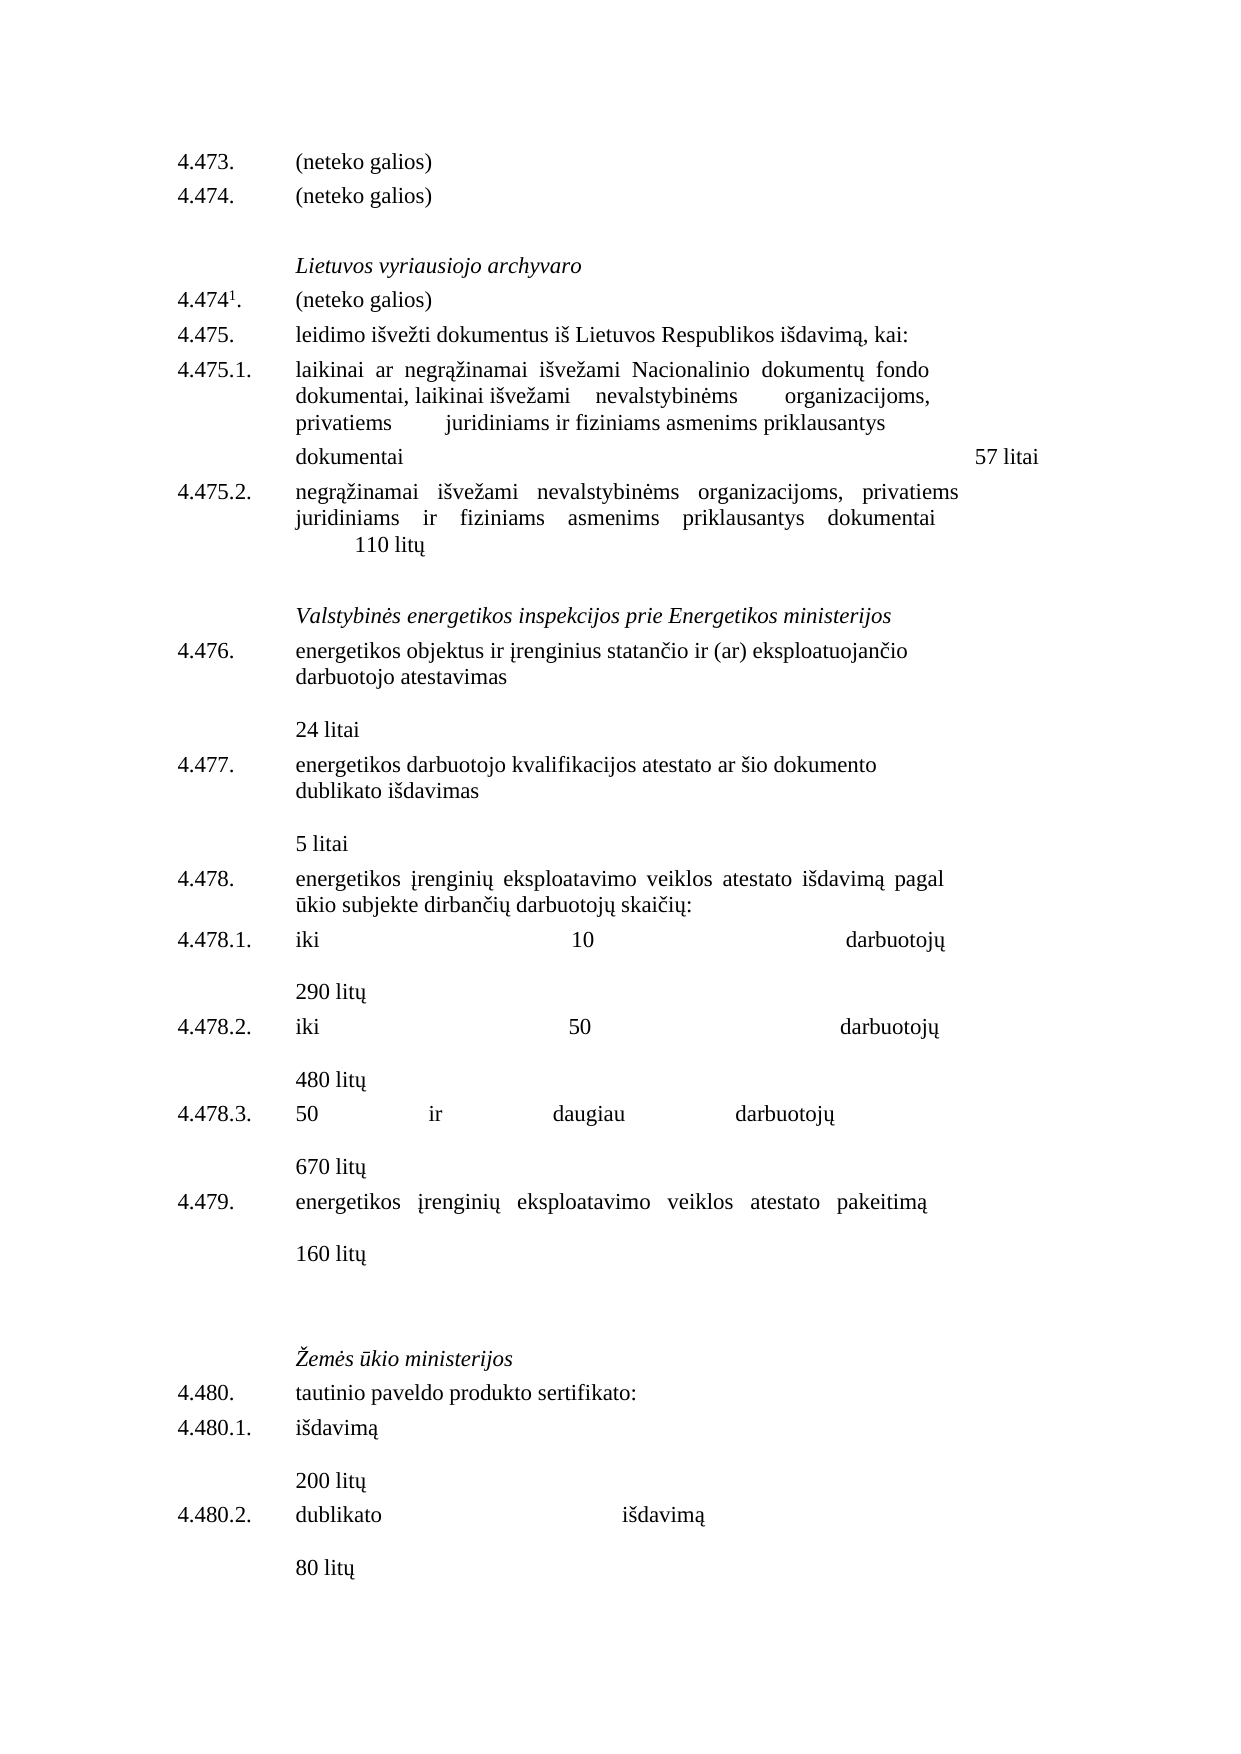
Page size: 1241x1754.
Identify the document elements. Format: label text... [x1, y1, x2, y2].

text dokumentai 57 litai [177, 443, 1122, 469]
text Žemės ūkio ministerijos [295, 1344, 974, 1371]
text 4.480.1. išdavimą 200 litų [177, 1414, 945, 1493]
text 4.477. energetikos darbuotojo kvalifikacijos atestato ar šio dokumento dublikato išdavimas 5 litai [177, 751, 974, 856]
text 4.475.1. laikinai ar negrąžinamai išvežami Nacionalinio dokumentų fondo dokumentai, laikinai išvežami nevalstybinėms organizacijoms, privatiems juridiniams ir fiziniams asmenims priklausantys [177, 356, 930, 435]
text Valstybinės energetikos inspekcijos prie Energetikos ministerijos [177, 602, 1122, 629]
text 4.476. energetikos objektus ir įrenginius statančio ir (ar) eksploatuojančio darbuotojo atestavimas 24 litai [177, 637, 974, 742]
text 4.4741. (neteko galios) [177, 286, 1122, 313]
text 4.478.1. iki 10 darbuotojų 290 litų [177, 926, 945, 1005]
text 4.475. leidimo išvežti dokumentus iš Lietuvos Respublikos išdavimą, kai: [177, 321, 1122, 347]
text 4.480.2. dublikato išdavimą 80 litų [177, 1501, 945, 1580]
text 4.475.2. negrąžinamai išvežami nevalstybinėms organizacijoms, privatiems juridiniams ir fiziniams asmenims priklausantys dokumentai 110 litų [177, 478, 960, 557]
text 4.473. (neteko galios) [177, 148, 1122, 174]
text 4.479. energetikos įrenginių eksploatavimo veiklos atestato pakeitimą 160 litų [177, 1188, 945, 1267]
text 4.478.3. 50 ir daugiau darbuotojų 670 litų [177, 1100, 945, 1179]
text Lietuvos vyriausiojo archyvaro [177, 252, 1122, 278]
text 4.478. energetikos įrenginių eksploatavimo veiklos atestato išdavimą pagal ūkio subjekte dirbančių darbuotojų skaičių: [177, 864, 945, 917]
text 4.480. tautinio paveldo produkto sertifikato: [177, 1379, 945, 1406]
text 4.474. (neteko galios) [177, 182, 1122, 209]
text 4.478.2. iki 50 darbuotojų 480 litų [177, 1013, 945, 1092]
